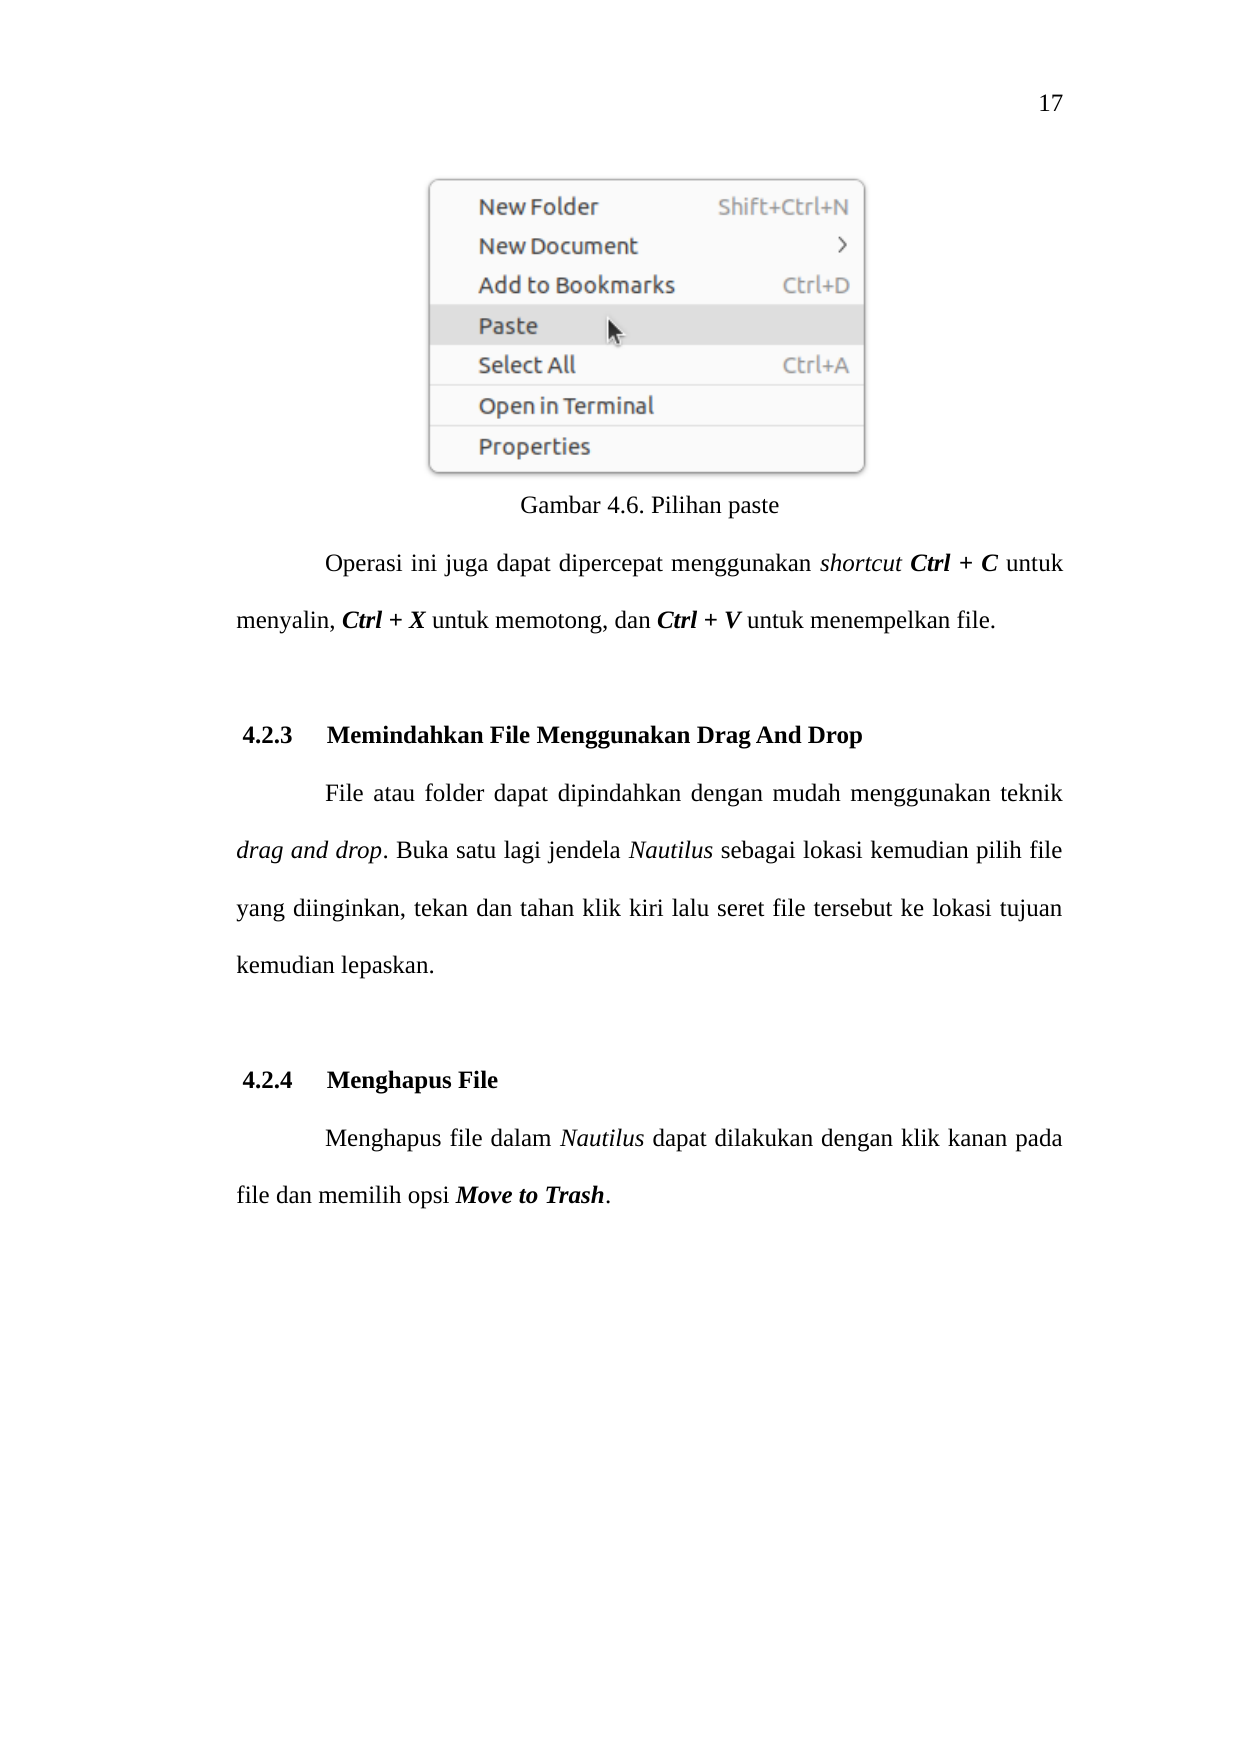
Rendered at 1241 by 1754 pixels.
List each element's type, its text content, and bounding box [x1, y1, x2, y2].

subtitle Menghapus File [236, 1065, 1063, 1094]
text File atau folder dapat dipindahkan dengan mudah menggunakan teknik drag and drop. Buka satu lagi jendela Nautilus sebagai lokasi kemudian pilih file yang diinginkan, tekan dan tahan klik kiri lalu seret file tersebut ke lokasi tujuan kemudian lepaskan. [236, 778, 1063, 979]
subtitle Memindahkan File Menggunakan Drag and Drop [236, 720, 1063, 749]
picture [413, 165, 886, 491]
text Operasi ini juga dapat dipercepat menggunakan shortcut Ctrl + C untuk menyalin, Ctrl + X untuk memotong, dan Ctrl + V untuk menempelkan file. [236, 548, 1063, 634]
text Gambar 4.6. Pilihan paste [414, 491, 886, 519]
text Menghapus file dalam Nautilus dapat dilakukan dengan klik kanan pada file dan memilih opsi Move to Trash. [236, 1123, 1063, 1209]
